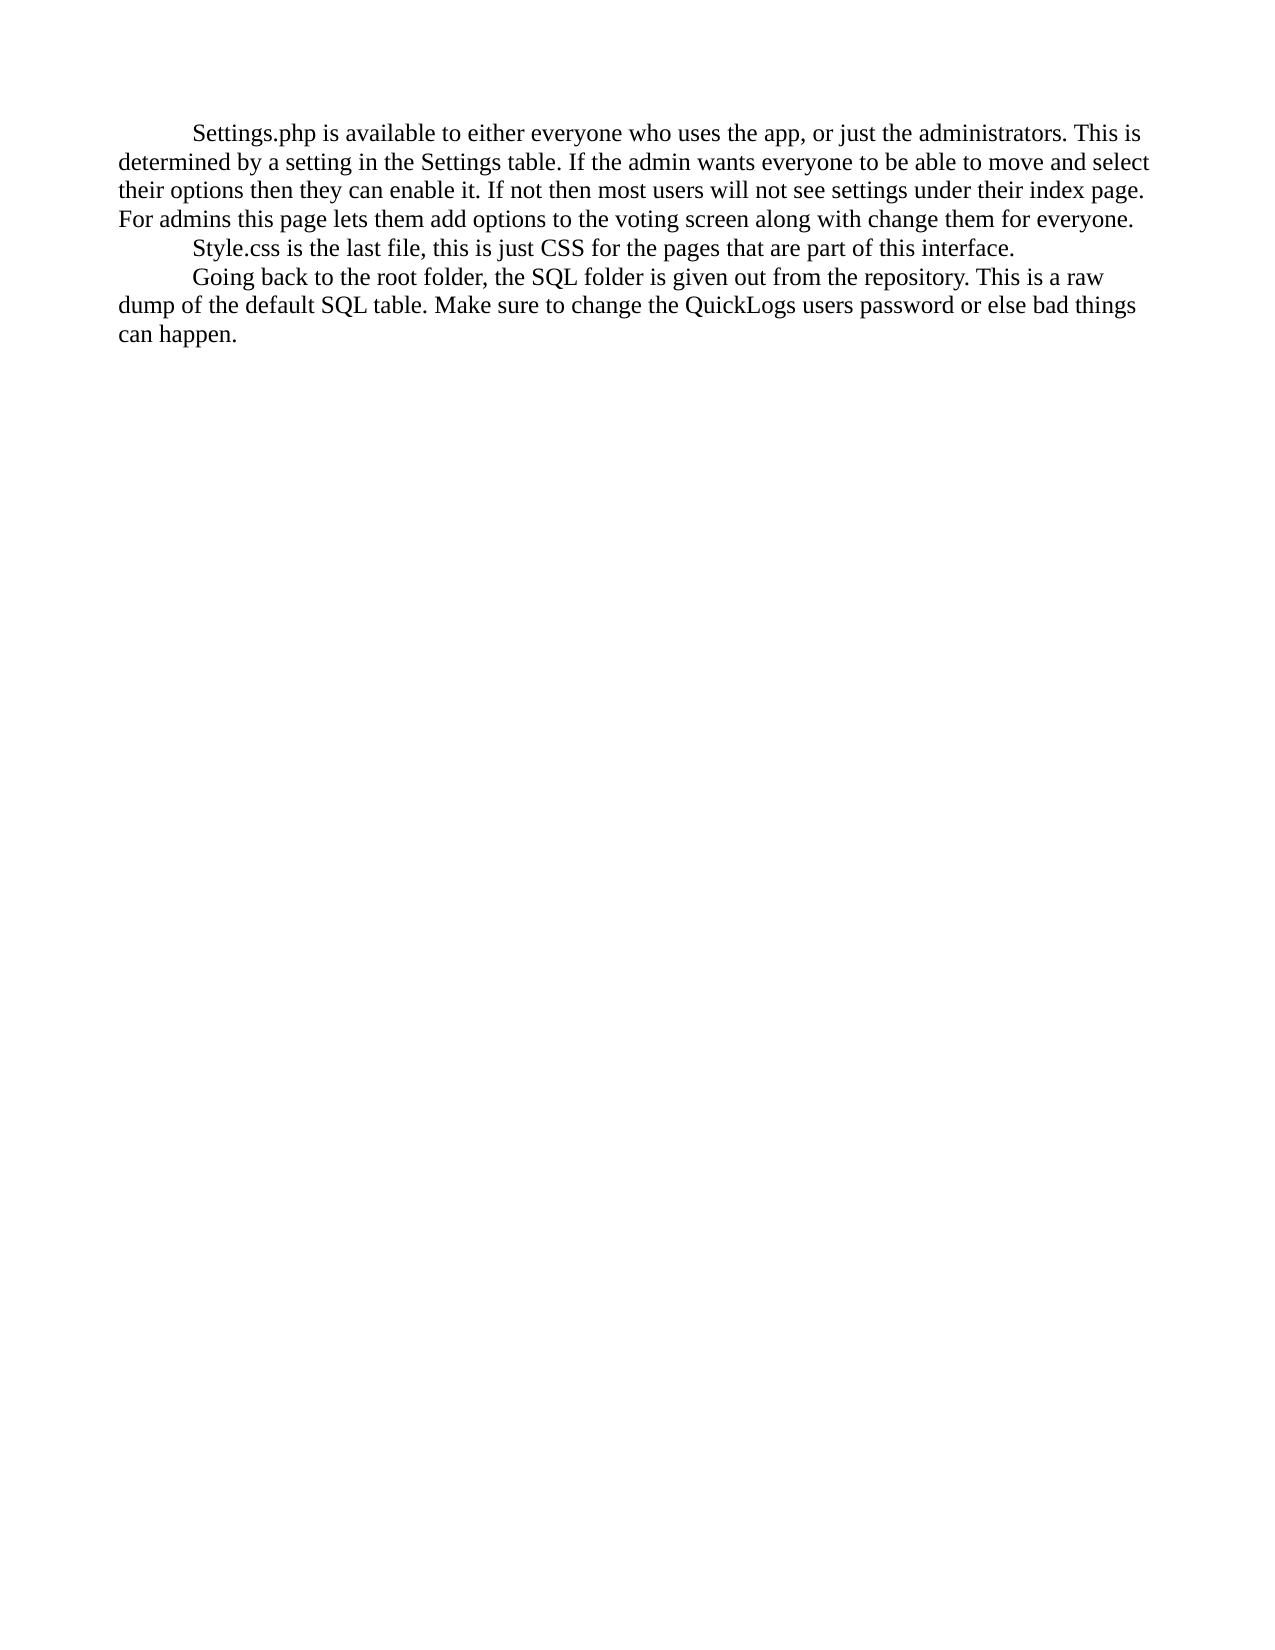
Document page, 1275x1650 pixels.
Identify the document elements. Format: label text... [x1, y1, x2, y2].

text Settings.php is available to either everyone who uses the app, or just the administrators. This is determined by a setting in the Settings table. If the admin wants everyone to be able to move and select their options then they can enable it. If not then most users will not see settings under their index page. For admins this page lets them add options to the voting screen along with change them for everyone. [118, 118, 1157, 233]
text Style.css is the last file, this is just CSS for the pages that are part of this interface. [118, 233, 1157, 262]
text Going back to the root folder, the SQL folder is given out from the repository. This is a raw dump of the default SQL table. Make sure to change the QuickLogs users password or else bad things can happen. [118, 262, 1157, 348]
